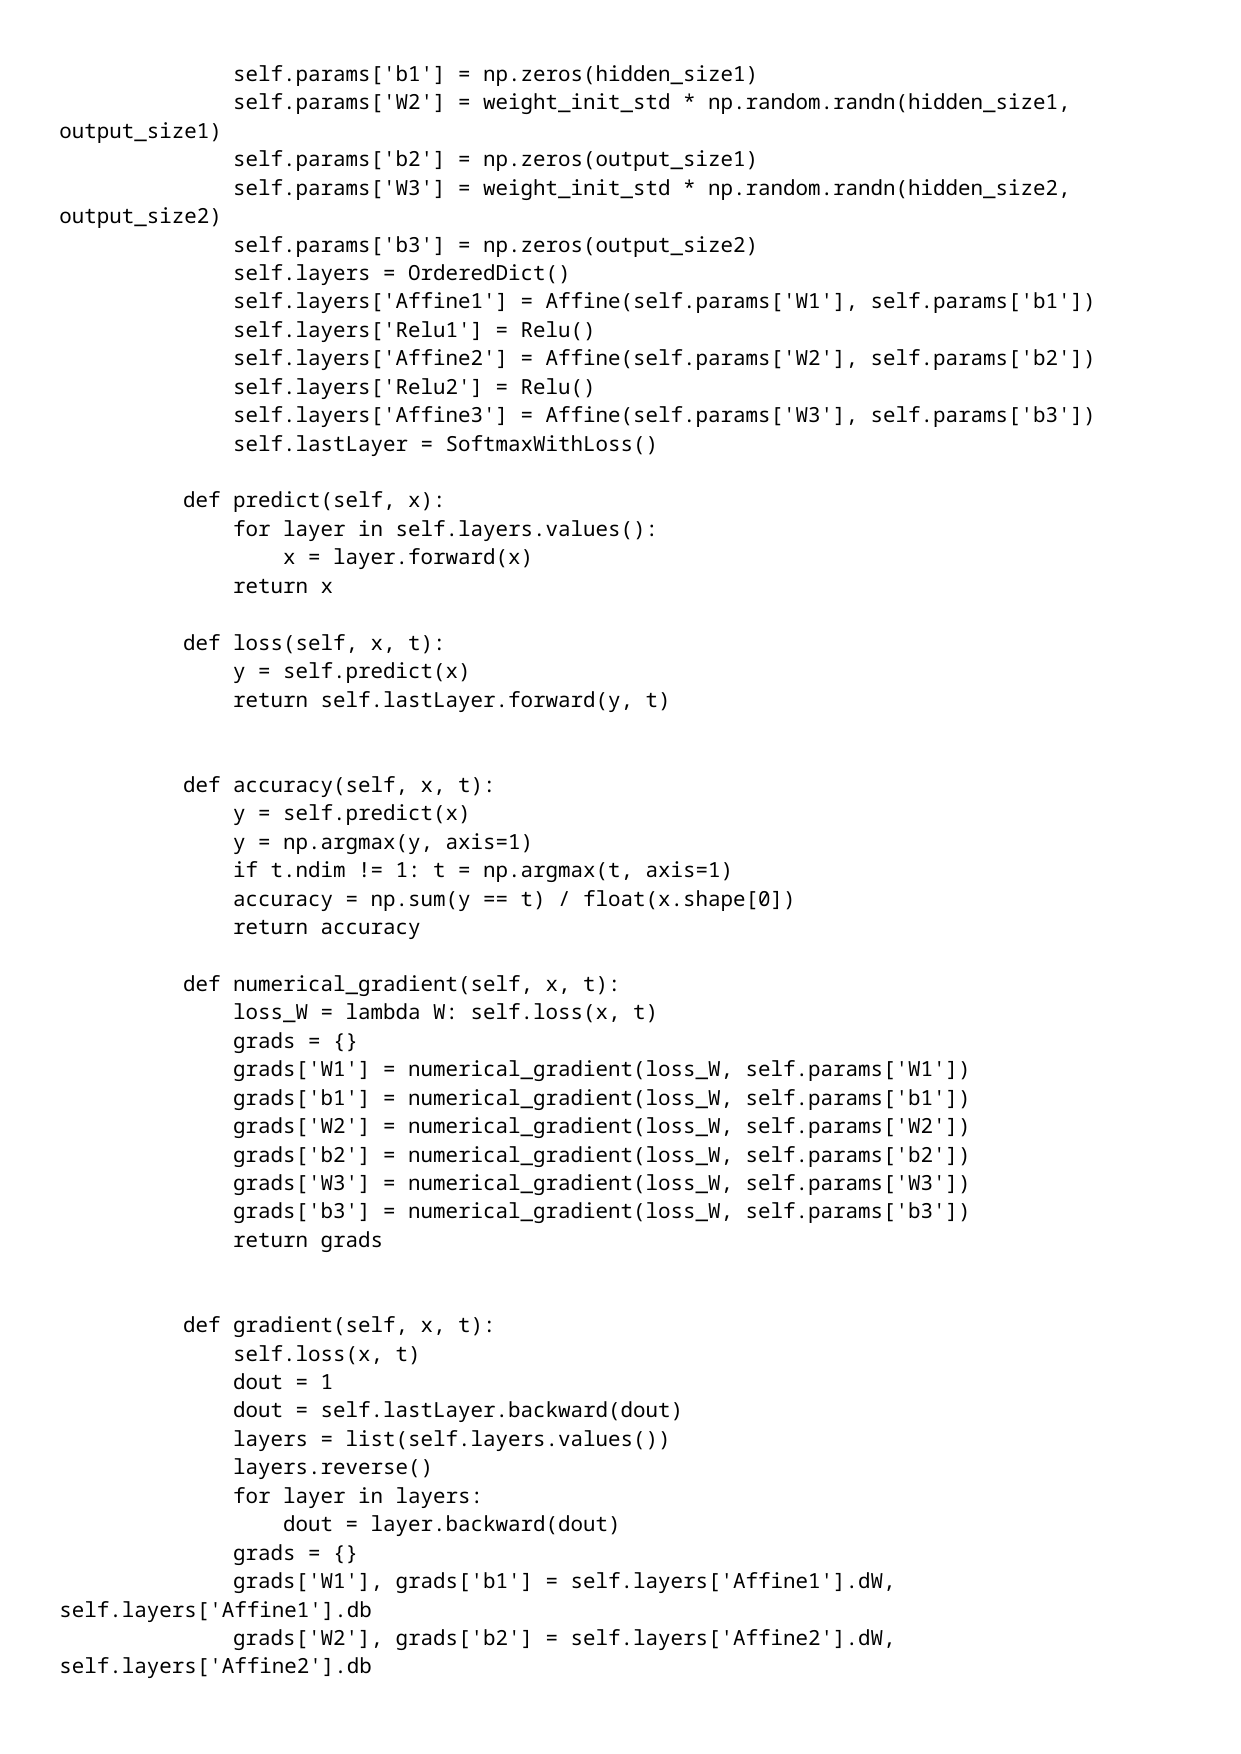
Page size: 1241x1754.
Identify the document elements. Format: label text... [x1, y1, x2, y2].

text loss_W = lambda W: self.loss(x, t) [59, 997, 1181, 1026]
text self.layers = OrderedDict() [59, 258, 1181, 287]
text self.params['b2'] = np.zeros(output_size1) [59, 144, 1181, 173]
text x = layer.forward(x) [59, 542, 1181, 571]
text grads['W1'], grads['b1'] = self.layers['Affine1'].dW, self.layers['Affine1'].db [59, 1566, 1181, 1623]
text if t.ndim != 1: t = np.argmax(t, axis=1) [59, 855, 1181, 884]
text self.params['W2'] = weight_init_std * np.random.randn(hidden_size1, output_size1) [59, 87, 1181, 144]
text dout = self.lastLayer.backward(dout) [59, 1396, 1181, 1424]
text self.lastLayer = SoftmaxWithLoss() [59, 429, 1181, 457]
text def gradient(self, x, t): [59, 1310, 1181, 1339]
text for layer in self.layers.values(): [59, 514, 1181, 542]
text return x [59, 571, 1181, 599]
text grads = {} [59, 1538, 1181, 1566]
text layers.reverse() [59, 1452, 1181, 1481]
text def numerical_gradient(self, x, t): [59, 969, 1181, 997]
text y = self.predict(x) [59, 656, 1181, 685]
text grads['b3'] = numerical_gradient(loss_W, self.params['b3']) [59, 1197, 1181, 1225]
text grads['W3'] = numerical_gradient(loss_W, self.params['W3']) [59, 1168, 1181, 1197]
text self.params['W3'] = weight_init_std * np.random.randn(hidden_size2, output_size2) [59, 173, 1181, 230]
text y = self.predict(x) [59, 798, 1181, 827]
text self.params['b1'] = np.zeros(hidden_size1) [59, 59, 1181, 87]
text self.layers['Affine1'] = Affine(self.params['W1'], self.params['b1']) [59, 287, 1181, 315]
text layers = list(self.layers.values()) [59, 1424, 1181, 1452]
text grads['b1'] = numerical_gradient(loss_W, self.params['b1']) [59, 1083, 1181, 1111]
text grads['W2'], grads['b2'] = self.layers['Affine2'].dW, self.layers['Affine2'].db [59, 1623, 1181, 1680]
text dout = layer.backward(dout) [59, 1509, 1181, 1538]
text return accuracy [59, 912, 1181, 941]
text grads['W1'] = numerical_gradient(loss_W, self.params['W1']) [59, 1054, 1181, 1083]
text return grads [59, 1225, 1181, 1253]
text self.layers['Affine3'] = Affine(self.params['W3'], self.params['b3']) [59, 400, 1181, 429]
text def loss(self, x, t): [59, 628, 1181, 656]
text self.layers['Relu2'] = Relu() [59, 372, 1181, 400]
text grads['W2'] = numerical_gradient(loss_W, self.params['W2']) [59, 1111, 1181, 1140]
text def accuracy(self, x, t): [59, 770, 1181, 798]
text for layer in layers: [59, 1481, 1181, 1509]
text grads['b2'] = numerical_gradient(loss_W, self.params['b2']) [59, 1140, 1181, 1168]
text self.loss(x, t) [59, 1339, 1181, 1367]
text accuracy = np.sum(y == t) / float(x.shape[0]) [59, 884, 1181, 912]
text def predict(self, x): [59, 486, 1181, 514]
text grads = {} [59, 1026, 1181, 1054]
text dout = 1 [59, 1367, 1181, 1396]
text return self.lastLayer.forward(y, t) [59, 685, 1181, 713]
text self.params['b3'] = np.zeros(output_size2) [59, 230, 1181, 258]
text self.layers['Affine2'] = Affine(self.params['W2'], self.params['b2']) [59, 343, 1181, 372]
text y = np.argmax(y, axis=1) [59, 827, 1181, 855]
text self.layers['Relu1'] = Relu() [59, 315, 1181, 343]
